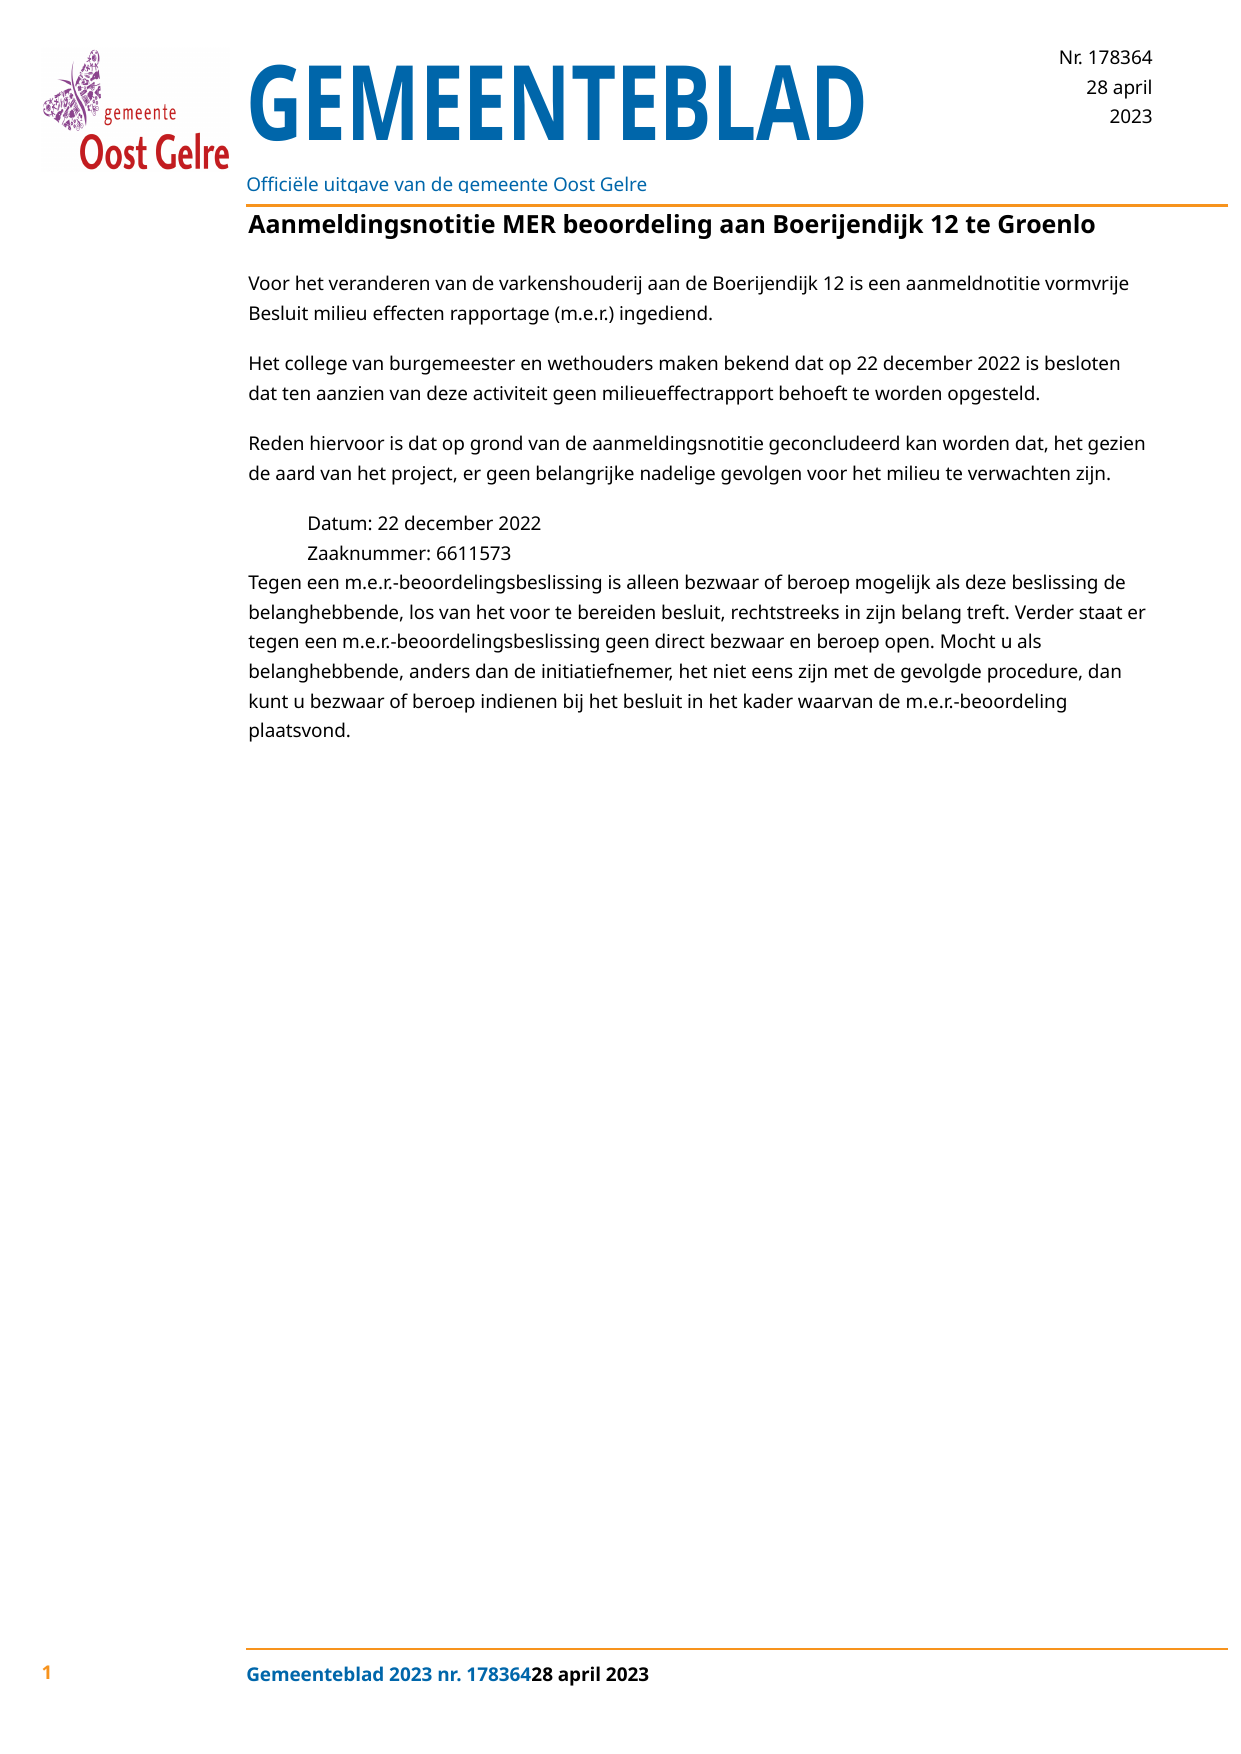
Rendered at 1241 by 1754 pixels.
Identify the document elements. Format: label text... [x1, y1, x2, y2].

text Reden hiervoor is dat op grond van de aanmeldingsnotitie geconcludeerd kan worden dat, het gezien de aard van het project, er geen belangrijke nadelige gevolgen voor het milieu te verwachten zijn. [248, 430, 1152, 486]
text Het college van burgemeester en wethouders maken bekend dat op 22 december 2022 is besloten dat ten aanzien van deze activiteit geen milieueffectrapport behoeft te worden opgesteld. [248, 350, 1152, 406]
list Zaaknummer: 6611573 [248, 540, 1152, 566]
list Datum: 22 december 2022 [248, 510, 1152, 536]
text Tegen een m.e.r.-beoordelingsbeslissing is alleen bezwaar of beroep mogelijk als deze beslissing de belanghebbende, los van het voor te bereiden besluit, rechtstreeks in zijn belang treft. Verder staat er tegen een m.e.r.-beoordelingsbeslissing geen direct bezwaar en beroep open. Mocht u als belanghebbende, anders dan de initiatiefnemer, het niet eens zijn met de gevolgde procedure, dan kunt u bezwaar of beroep indienen bij het besluit in het kader waarvan de m.e.r.-beoordeling plaatsvond. [248, 569, 1152, 743]
picture [41, 47, 231, 172]
text Voor het veranderen van de varkenshouderij aan de Boerijendijk 12 is een aanmeldnotitie vormvrije Besluit milieu effecten rapportage (m.e.r.) ingediend. [248, 270, 1152, 326]
text Aanmeldingsnotitie MER beoordeling aan Boerijendijk 12 te Groenlo [248, 207, 1152, 241]
